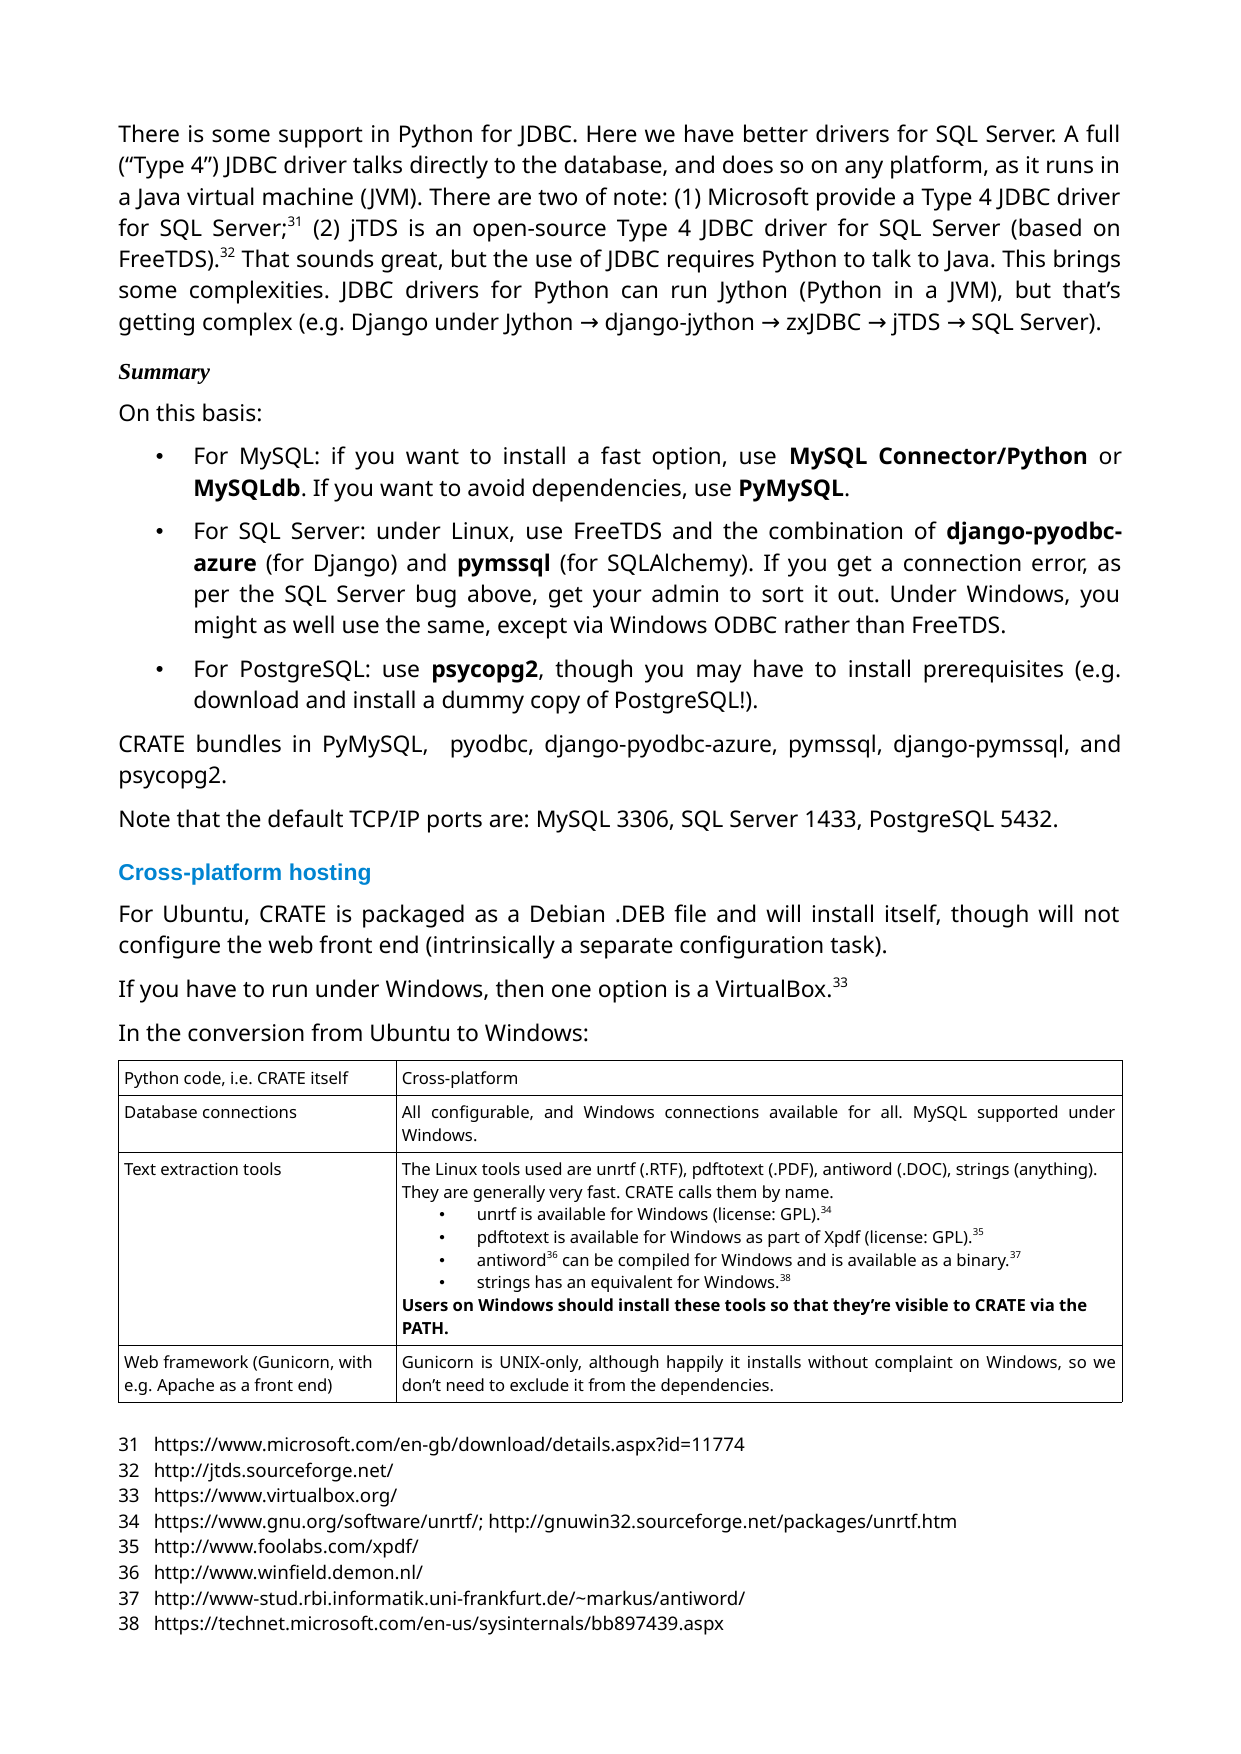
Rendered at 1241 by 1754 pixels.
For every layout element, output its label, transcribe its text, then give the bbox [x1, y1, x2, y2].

text https://www.virtualbox.org/ [118, 1483, 1122, 1508]
text http://jtds.sourceforge.net/ [118, 1457, 1122, 1483]
table_cell Web framework (Gunicorn, with e.g. Apache as a front end) [119, 1346, 396, 1402]
text For Ubuntu, CRATE is packaged as a Debian .DEB file and will install itself, though will not configure the web front end (intrinsically a separate configuration task). [118, 898, 1122, 960]
subtitle Summary [118, 358, 1122, 384]
list For SQL Server: under Linux, use FreeTDS and the combination of django-pyodbc-azure (for Django) and pymssql (for SQLAlchemy). If you get a connection error, as per the SQL Server bug above, get your admin to sort it out. Under Windows, you might as well use the same, except via Windows ODBC rather than FreeTDS. [156, 515, 1122, 640]
text On this basis: [118, 397, 1122, 428]
table_cell Database connections [119, 1096, 396, 1152]
text In the conversion from Ubuntu to Windows: [118, 1017, 1122, 1048]
text Note that the default TCP/IP ports are: MySQL 3306, SQL Server 1433, PostgreSQL 5432. [118, 803, 1122, 834]
table_header Cross-platform [397, 1061, 1122, 1095]
table_cell The Linux tools used are unrtf (.RTF), pdftotext (.PDF), antiword (.DOC), strings (anything). They are generally very fast. CRATE calls them by name. unrtf is available for Windows (license: GPL). pdftotext is available for Windows as part of Xpdf (license: GPL). antiword can be compiled for Windows and is available as a binary. strings has an equivalent for Windows. Users on Windows should install these tools so that they’re visible to CRATE via the PATH. [397, 1153, 1122, 1345]
text There is some support in Python for JDBC. Here we have better drivers for SQL Server. A full (“Type 4”) JDBC driver talks directly to the database, and does so on any platform, as it runs in a Java virtual machine (JVM). There are two of note: (1) Microsoft provide a Type 4 JDBC driver for SQL Server; (2) jTDS is an open-source Type 4 JDBC driver for SQL Server (based on FreeTDS). That sounds great, but the use of JDBC requires Python to talk to Java. This brings some complexities. JDBC drivers for Python can run Jython (Python in a JVM), but that’s getting complex (e.g. Django under Jython → django-jython → zxJDBC → jTDS → SQL Server). [118, 118, 1122, 337]
table_cell Text extraction tools [119, 1153, 396, 1345]
text https://www.microsoft.com/en-gb/download/details.aspx?id=11774 [118, 1432, 1122, 1457]
list For MySQL: if you want to install a fast option, use MySQL Connector/Python or MySQLdb. If you want to avoid dependencies, use PyMySQL. [156, 440, 1122, 503]
table_cell Gunicorn is UNIX-only, although happily it installs without complaint on Windows, so we don’t need to exclude it from the dependencies. [397, 1346, 1122, 1402]
table_cell All configurable, and Windows connections available for all. MySQL supported under Windows. [397, 1096, 1122, 1152]
text CRATE bundles in PyMySQL, pyodbc, django-pyodbc-azure, pymssql, django-pymssql, and psycopg2. [118, 728, 1122, 790]
table_header Python code, i.e. CRATE itself [119, 1061, 396, 1095]
subtitle Cross-platform hosting [118, 859, 1122, 885]
list For PostgreSQL: use psycopg2, though you may have to install prerequisites (e.g. download and install a dummy copy of PostgreSQL!). [156, 653, 1122, 715]
text If you have to run under Windows, then one option is a VirtualBox. [118, 973, 1122, 1004]
